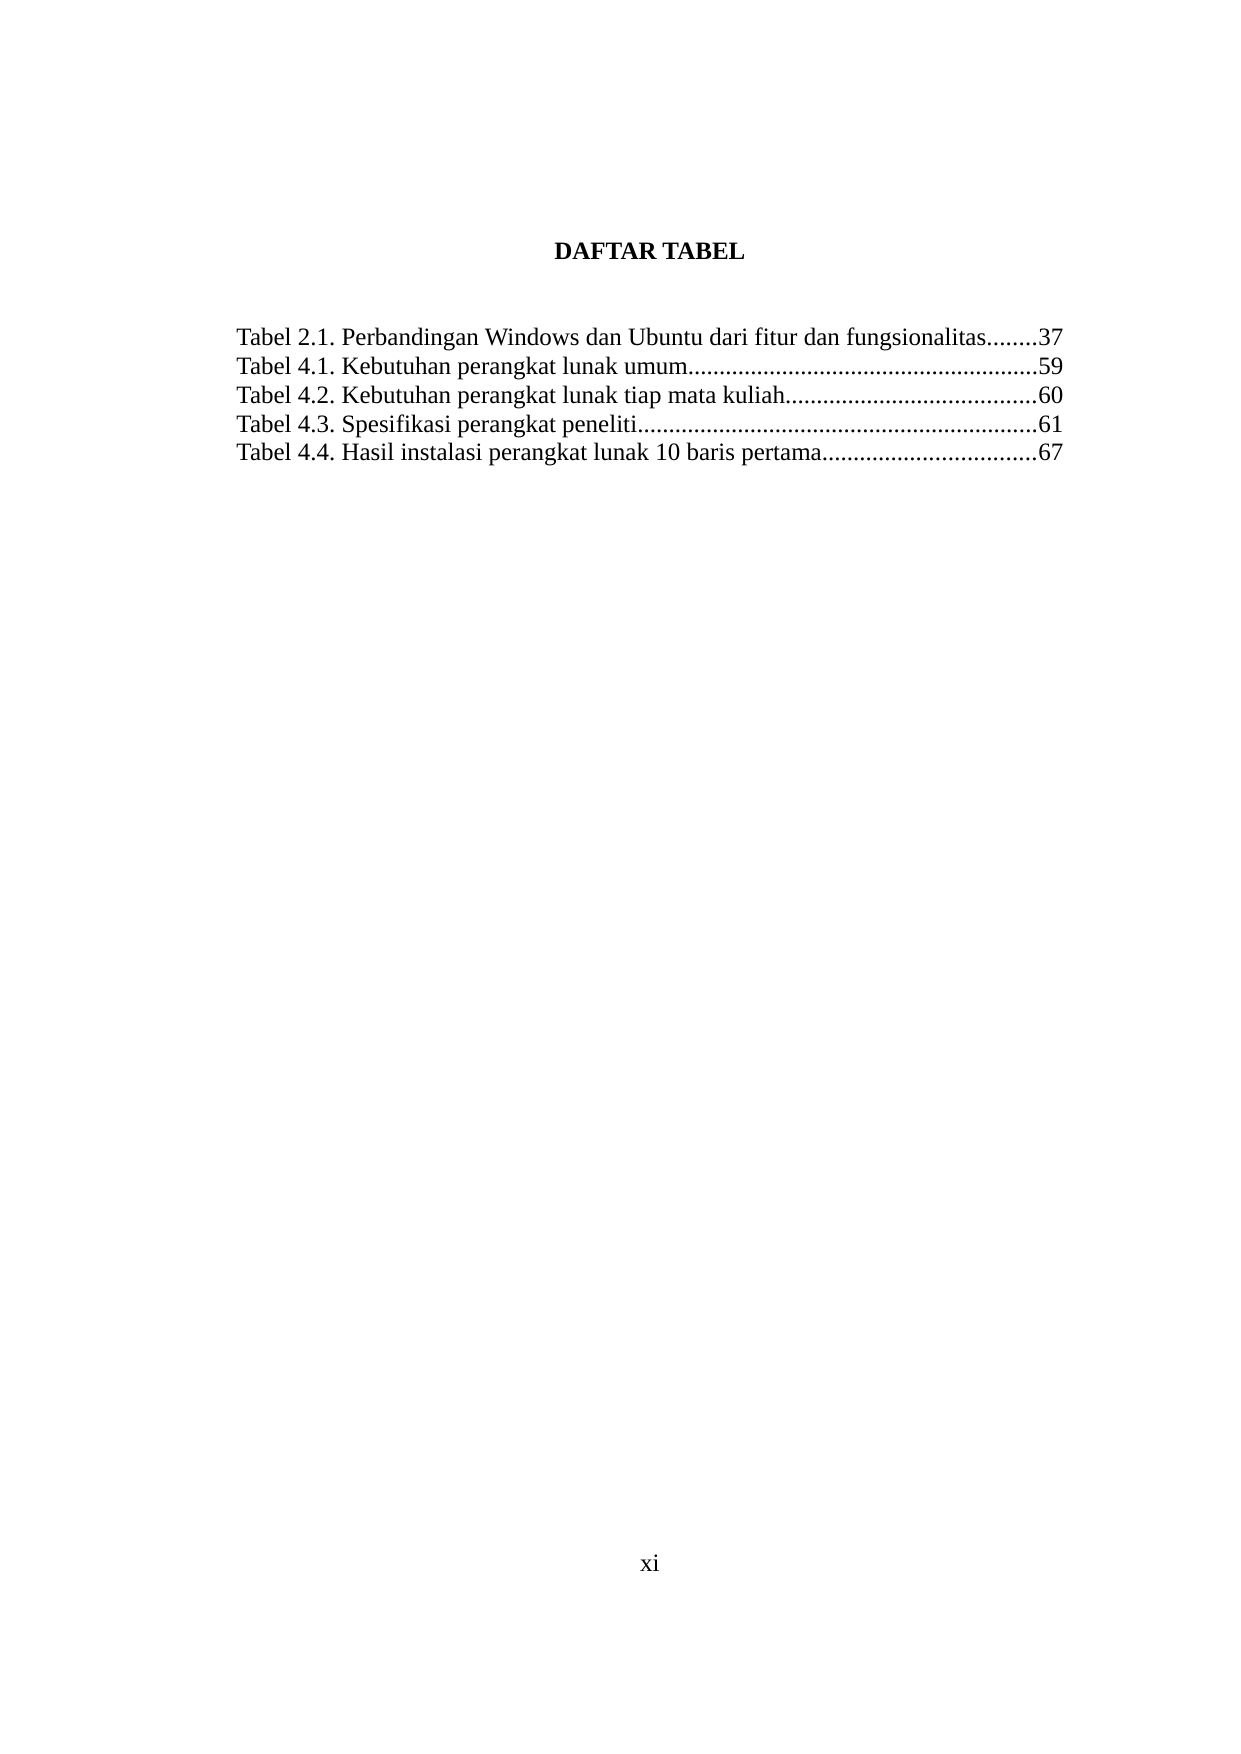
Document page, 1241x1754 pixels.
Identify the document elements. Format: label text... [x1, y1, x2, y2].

text Tabel 4.1. Kebutuhan perangkat lunak umum 59 [236, 351, 1063, 380]
subtitle DAFTAR TABEL [236, 236, 1063, 265]
text Tabel 4.4. Hasil instalasi perangkat lunak 10 baris pertama 67 [236, 437, 1063, 466]
text Tabel 4.2. Kebutuhan perangkat lunak tiap mata kuliah 60 [236, 380, 1063, 409]
text Tabel 4.3. Spesifikasi perangkat peneliti 61 [236, 409, 1063, 437]
text Tabel 2.1. Perbandingan Windows dan Ubuntu dari fitur dan fungsionalitas 37 [236, 322, 1063, 351]
